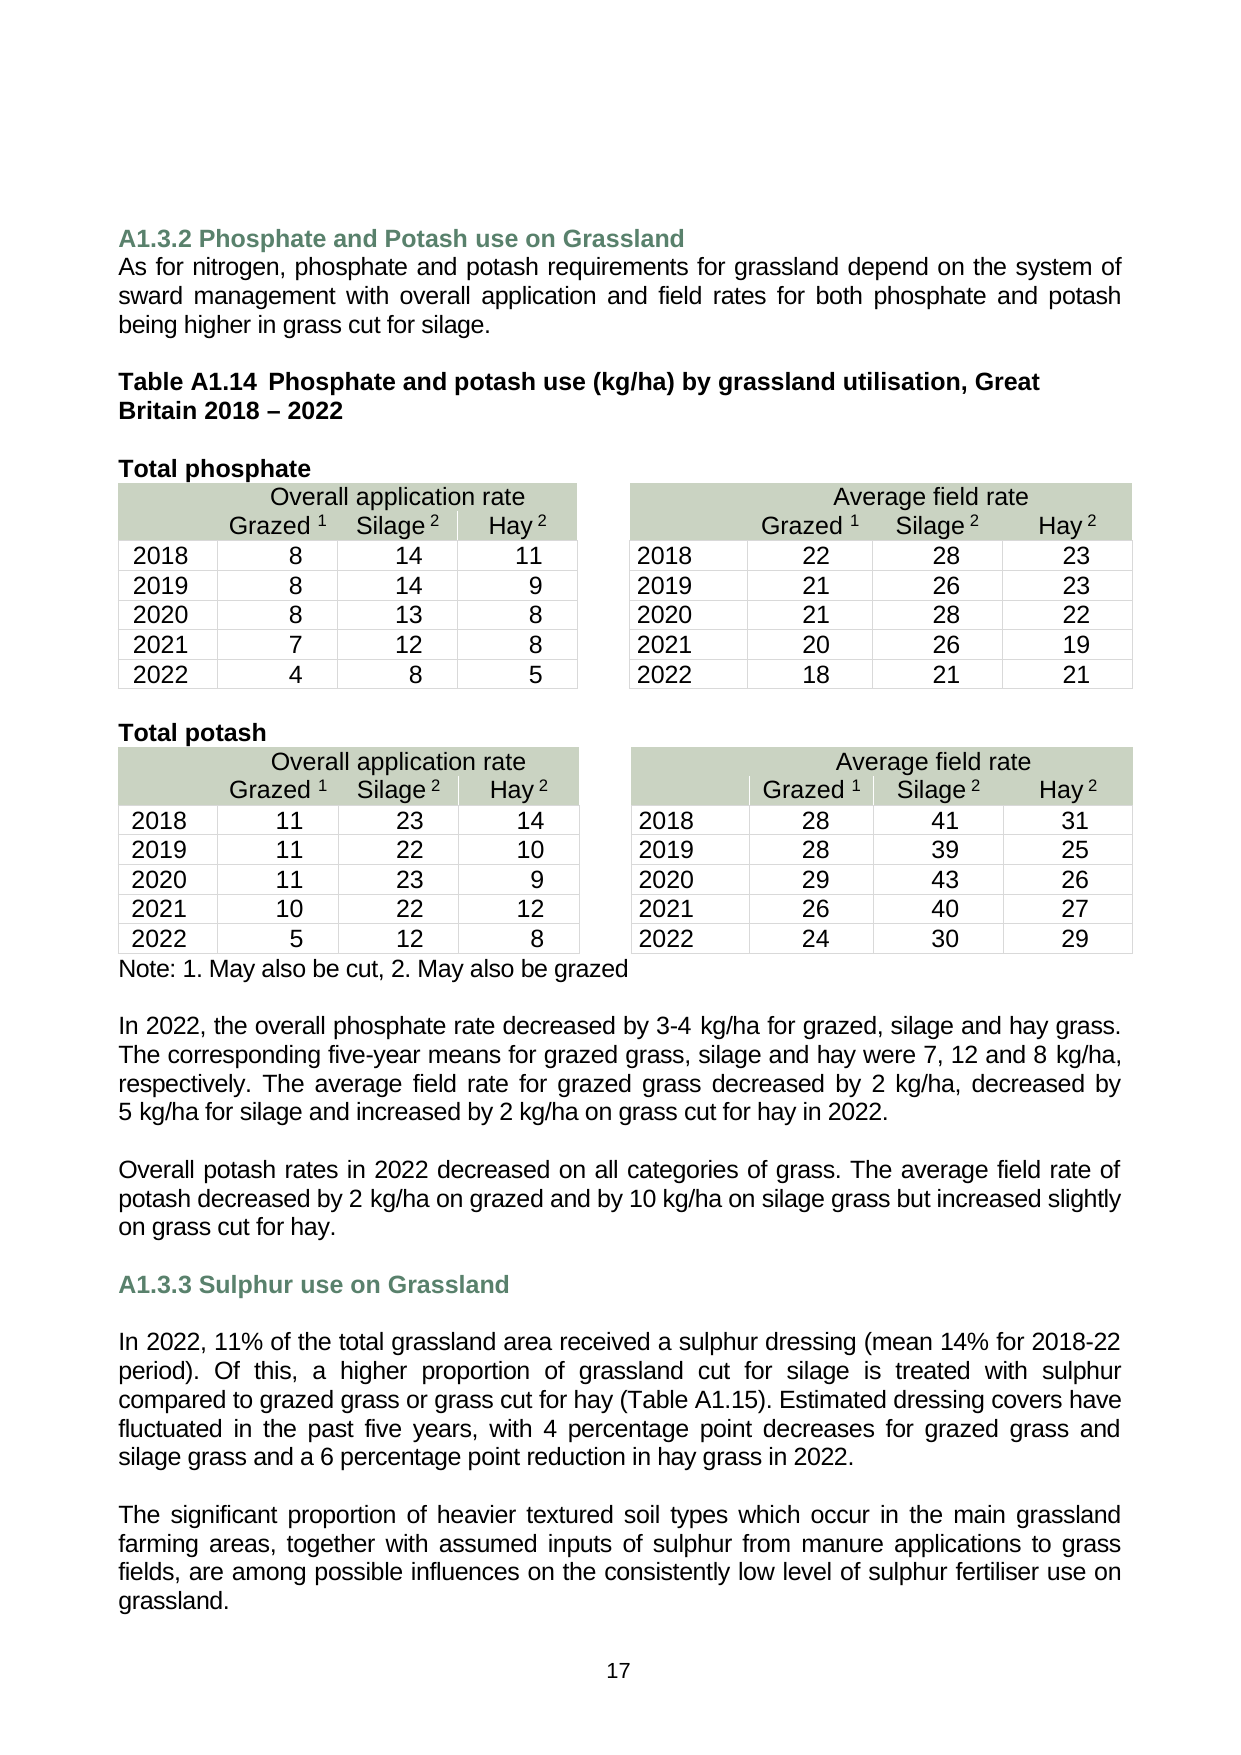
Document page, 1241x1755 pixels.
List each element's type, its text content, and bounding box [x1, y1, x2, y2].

table_header Overall application rate [218, 747, 579, 776]
table_cell 21 [873, 660, 1002, 688]
subtitle Table A1.14 Phosphate and potash use (kg/ha) by grassland utilisation, Great Britain 2018 – 2022 [118, 367, 1122, 425]
table_cell 26 [1004, 865, 1132, 893]
table_cell 2021 [630, 630, 747, 659]
table_cell 20 [748, 630, 872, 659]
table_cell 2022 [630, 660, 747, 688]
table_cell 2021 [119, 895, 217, 923]
table_cell 7 [218, 630, 337, 659]
table_cell 10 [459, 835, 579, 864]
table_cell 2021 [119, 630, 217, 659]
table_cell 2018 [119, 806, 217, 834]
table_cell 2021 [632, 895, 749, 923]
table_cell 2020 [632, 865, 749, 893]
table_cell Silage 2 [338, 511, 457, 540]
table_cell 9 [459, 865, 579, 893]
table_cell Silage 2 [872, 511, 1002, 540]
table_cell 10 [218, 895, 338, 923]
table_cell 4 [218, 660, 337, 688]
table_cell 28 [873, 541, 1002, 570]
text Note: 1. May also be cut, 2. May also be grazed [118, 954, 1122, 982]
table_cell [579, 776, 631, 805]
table_cell 5 [218, 924, 338, 953]
table_cell 14 [338, 541, 457, 570]
table_cell [578, 600, 629, 629]
table_cell [630, 511, 748, 540]
table_cell 28 [750, 835, 873, 864]
table_header Average field rate [730, 483, 1132, 511]
table_cell 29 [750, 865, 873, 893]
table_cell 21 [748, 601, 872, 629]
table_cell 21 [1003, 660, 1132, 688]
table_cell 9 [458, 571, 577, 599]
subtitle Total phosphate [118, 454, 1122, 482]
table_cell 11 [218, 865, 338, 893]
table_cell Silage 2 [338, 776, 458, 805]
table_cell 19 [1003, 630, 1132, 659]
table_cell 43 [874, 865, 1003, 893]
table_cell 2018 [630, 541, 747, 570]
table_cell [118, 511, 218, 540]
table_cell Grazed 1 [748, 511, 872, 540]
table_cell 23 [1003, 541, 1132, 570]
table_cell [578, 659, 629, 688]
table_cell [578, 511, 630, 540]
table_cell 12 [459, 895, 579, 923]
table_cell 8 [459, 924, 579, 953]
text In 2022, the overall phosphate rate decreased by 3-4 kg/ha for grazed, silage and hay grass. The corresponding five-year means for grazed grass, silage and hay were 7, 12 and 8 kg/ha, respectively. The average field rate for grazed grass decreased by 2 kg/ha, decreased by 5 kg/ha for silage and increased by 2 kg/ha on grass cut for hay in 2022. [118, 1011, 1122, 1126]
table_cell 2022 [632, 924, 749, 953]
table_cell 23 [1003, 571, 1132, 599]
table_header [578, 483, 630, 511]
table_cell 27 [1004, 895, 1132, 923]
table_cell 11 [218, 835, 338, 864]
table_cell 18 [748, 660, 872, 688]
table_cell Hay 2 [1003, 776, 1133, 805]
subtitle Total potash [118, 718, 1122, 747]
table_cell 31 [1004, 806, 1132, 834]
table_cell Grazed 1 [750, 776, 873, 805]
table_cell 2022 [119, 660, 217, 688]
table_cell [118, 776, 218, 805]
subtitle A1.3.2 Phosphate and Potash use on Grassland [118, 224, 1122, 252]
table_cell [580, 923, 631, 953]
table_cell [580, 864, 631, 893]
table_cell Silage 2 [874, 776, 1003, 805]
table_cell 39 [874, 835, 1003, 864]
table_cell [578, 540, 629, 570]
table_cell 25 [1004, 835, 1132, 864]
table_cell 26 [750, 895, 873, 923]
table_cell Grazed 1 [218, 511, 338, 540]
table_cell 2022 [119, 924, 217, 953]
table_header Average field rate [734, 747, 1133, 776]
table_header [631, 747, 734, 776]
table_cell 2020 [119, 601, 217, 629]
table_cell 2019 [630, 571, 747, 599]
table_cell 2018 [119, 541, 217, 570]
table_header Overall application rate [218, 483, 577, 511]
table_cell 8 [338, 660, 457, 688]
table_cell [631, 776, 749, 805]
table_cell [580, 894, 631, 923]
table_cell 21 [748, 571, 872, 599]
table_cell 22 [1003, 601, 1132, 629]
table_cell 13 [338, 601, 457, 629]
table_cell 2019 [119, 835, 217, 864]
table_cell 2019 [119, 571, 217, 599]
table_cell 2018 [632, 806, 749, 834]
text The significant proportion of heavier textured soil types which occur in the main grassland farming areas, together with assumed inputs of sulphur from manure applications to grass fields, are among possible influences on the consistently low level of sulphur fertiliser use on grassland. [118, 1500, 1122, 1615]
table_cell 29 [1004, 924, 1132, 953]
table_cell 41 [874, 806, 1003, 834]
table_cell [578, 570, 629, 599]
table_cell 12 [339, 924, 458, 953]
table_cell Hay 2 [1002, 511, 1132, 540]
table_cell 8 [218, 571, 337, 599]
table_header [579, 747, 631, 776]
subtitle A1.3.3 Sulphur use on Grassland [118, 1270, 1122, 1299]
text Overall potash rates in 2022 decreased on all categories of grass. The average field rate of potash decreased by 2 kg/ha on grazed and by 10 kg/ha on silage grass but increased slightly on grass cut for hay. [118, 1155, 1122, 1241]
table_cell [578, 629, 629, 659]
table_cell 26 [873, 630, 1002, 659]
table_header [630, 483, 730, 511]
table_cell 22 [748, 541, 872, 570]
table_cell 2020 [119, 865, 217, 893]
table_cell 2020 [630, 601, 747, 629]
table_cell 30 [874, 924, 1003, 953]
table_cell 28 [873, 601, 1002, 629]
table_cell 23 [339, 865, 458, 893]
table_cell 11 [218, 806, 338, 834]
table_cell 5 [458, 660, 577, 688]
table_cell 8 [458, 630, 577, 659]
table_cell 14 [459, 806, 579, 834]
table_header [118, 483, 218, 511]
table_cell 22 [339, 835, 458, 864]
table_cell 8 [218, 541, 337, 570]
table_cell Grazed 1 [218, 776, 338, 805]
table_cell 24 [750, 924, 873, 953]
table_cell 23 [339, 806, 458, 834]
table_cell 22 [339, 895, 458, 923]
table_cell 12 [338, 630, 457, 659]
table_cell 2019 [632, 835, 749, 864]
table_cell 28 [750, 806, 873, 834]
table_header [118, 747, 218, 776]
text In 2022, 11% of the total grassland area received a sulphur dressing (mean 14% for 2018-22 period). Of this, a higher proportion of grassland cut for silage is treated with sulphur compared to grazed grass or grass cut for hay (Table A1.15). Estimated dressing covers have fluctuated in the past five years, with 4 percentage point decreases for grazed grass and silage grass and a 6 percentage point reduction in hay grass in 2022. [118, 1327, 1122, 1471]
text As for nitrogen, phosphate and potash requirements for grassland depend on the system of sward management with overall application and field rates for both phosphate and potash being higher in grass cut for silage. [118, 252, 1122, 339]
table_cell [580, 834, 631, 864]
table_cell 8 [458, 601, 577, 629]
table_cell 11 [458, 541, 577, 570]
table_cell 40 [874, 895, 1003, 923]
table_cell Hay 2 [458, 511, 577, 540]
table_cell 8 [218, 601, 337, 629]
table_cell 14 [338, 571, 457, 599]
table_cell Hay 2 [459, 776, 579, 805]
table_cell 26 [873, 571, 1002, 599]
table_cell [580, 805, 631, 834]
